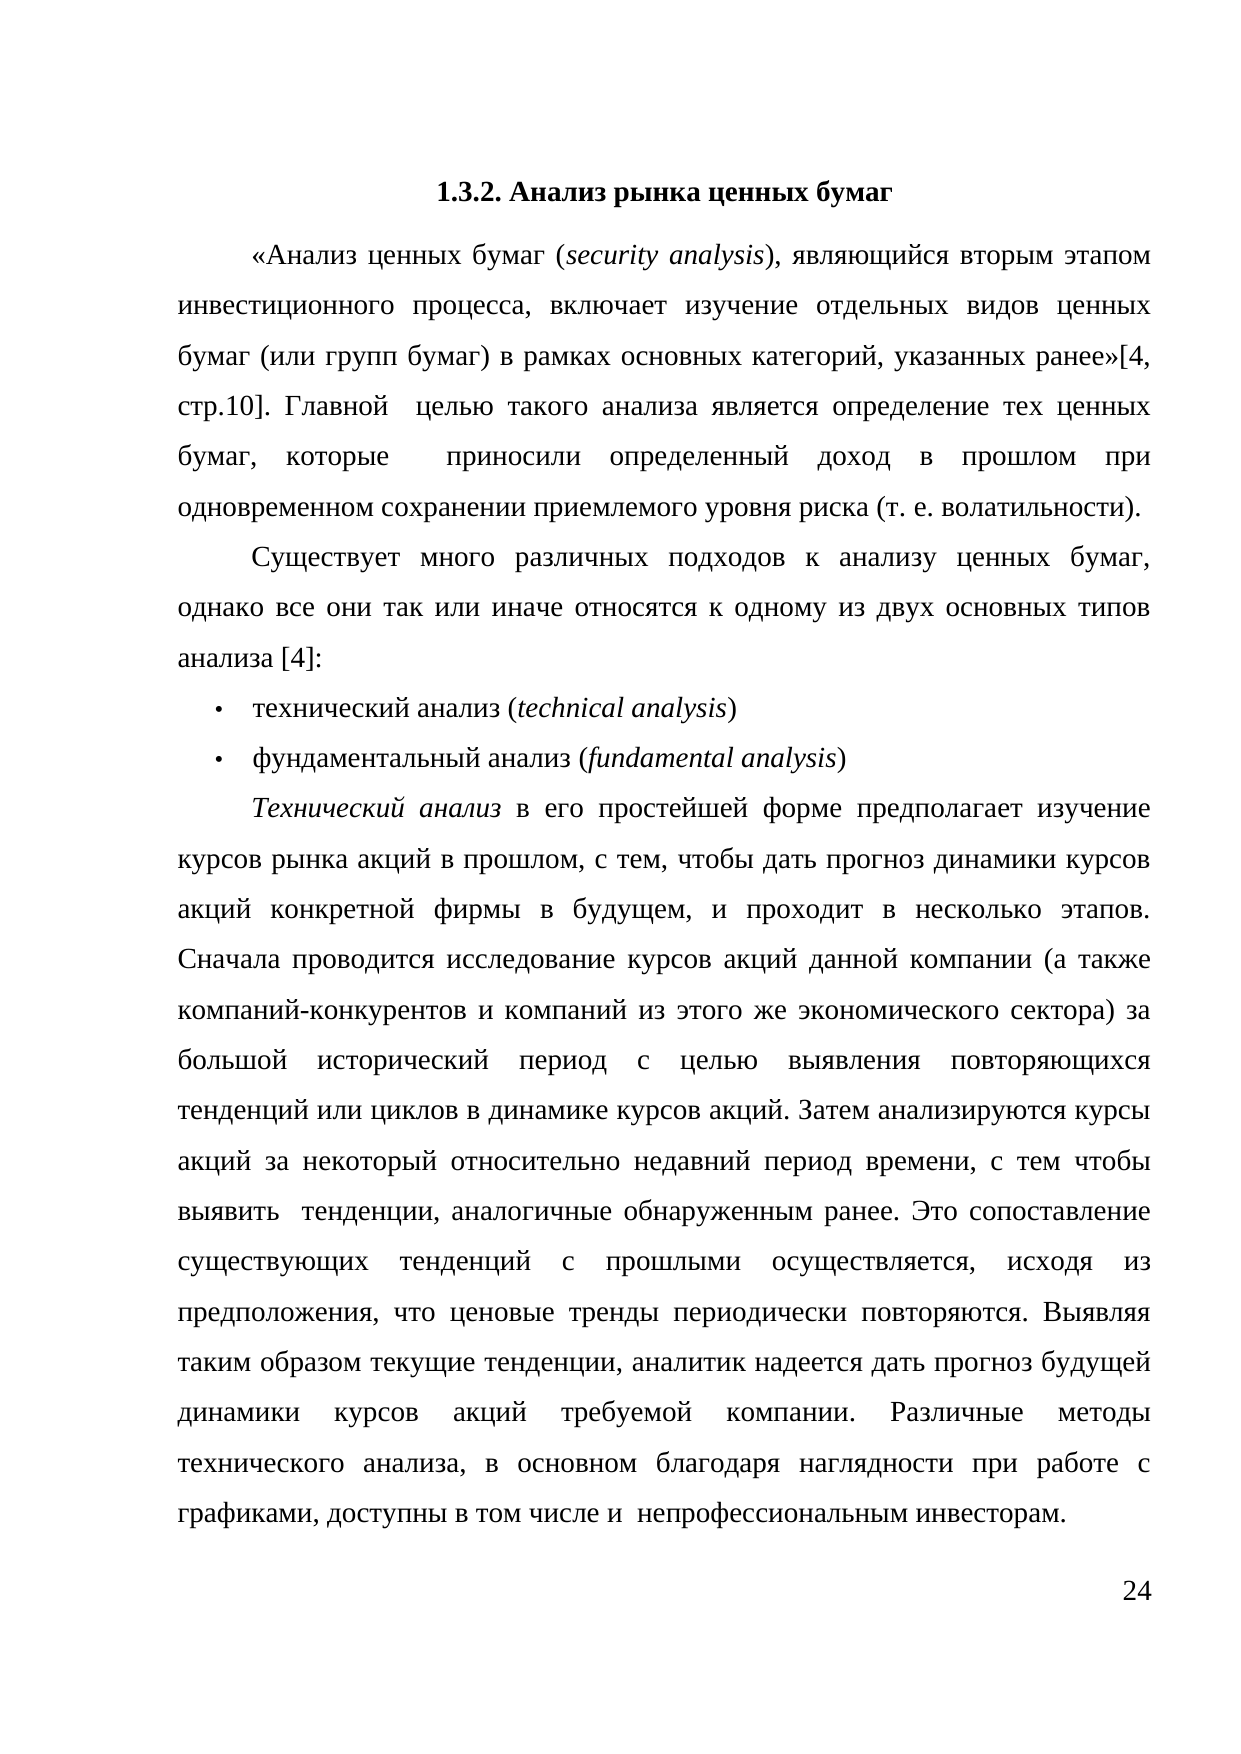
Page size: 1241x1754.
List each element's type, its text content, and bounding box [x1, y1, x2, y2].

text Технический анализ в его простейшей форме предполагает изучение курсов рынка акций в прошлом, с тем, чтобы дать прогноз динамики курсов акций конкретной фирмы в будущем, и проходит в несколько этапов. Сначала проводится исследование курсов акций данной компании (а также компаний-конкурентов и компаний из этого же экономического сектора) за большой исторический период с целью выявления повторяющихся тенденций или циклов в динамике курсов акций. Затем анализируются курсы акций за некоторый относительно недавний период времени, с тем чтобы выявить тенденции, аналогичные обнаруженным ранее. Это сопоставление существующих тенденций с прошлыми осуществляется, исходя из предположения, что ценовые тренды периодически повторяются. Выявляя таким образом текущие тенденции, аналитик надеется дать прогноз будущей динамики курсов акций требуемой компании. Различные методы технического анализа, в основном благодаря наглядности при работе с графиками, доступны в том числе и непрофессиональным инвесторам. [177, 791, 1152, 1528]
subtitle 1.3.2. Анализ рынка ценных бумаг [177, 174, 1152, 208]
text Существует много различных подходов к анализу ценных бумаг, однако все они так или иначе относятся к одному из двух основных типов анализа [4]: [177, 539, 1152, 673]
text «Анализ ценных бумаг (security analysis), являющийся вторым этапом инвестиционного процесса, включает изучение отдельных видов ценных бумаг (или групп бумаг) в рамках основных категорий, указанных ранее»[4, стр.10]. Главной целью такого анализа является определение тех ценных бумаг, которые приносили определенный доход в прошлом при одновременном сохранении приемлемого уровня риска (т. е. волатильности). [177, 237, 1152, 522]
list технический анализ (technical analysis) [215, 690, 1152, 723]
list фундаментальный анализ (fundamental analysis) [215, 740, 1152, 774]
